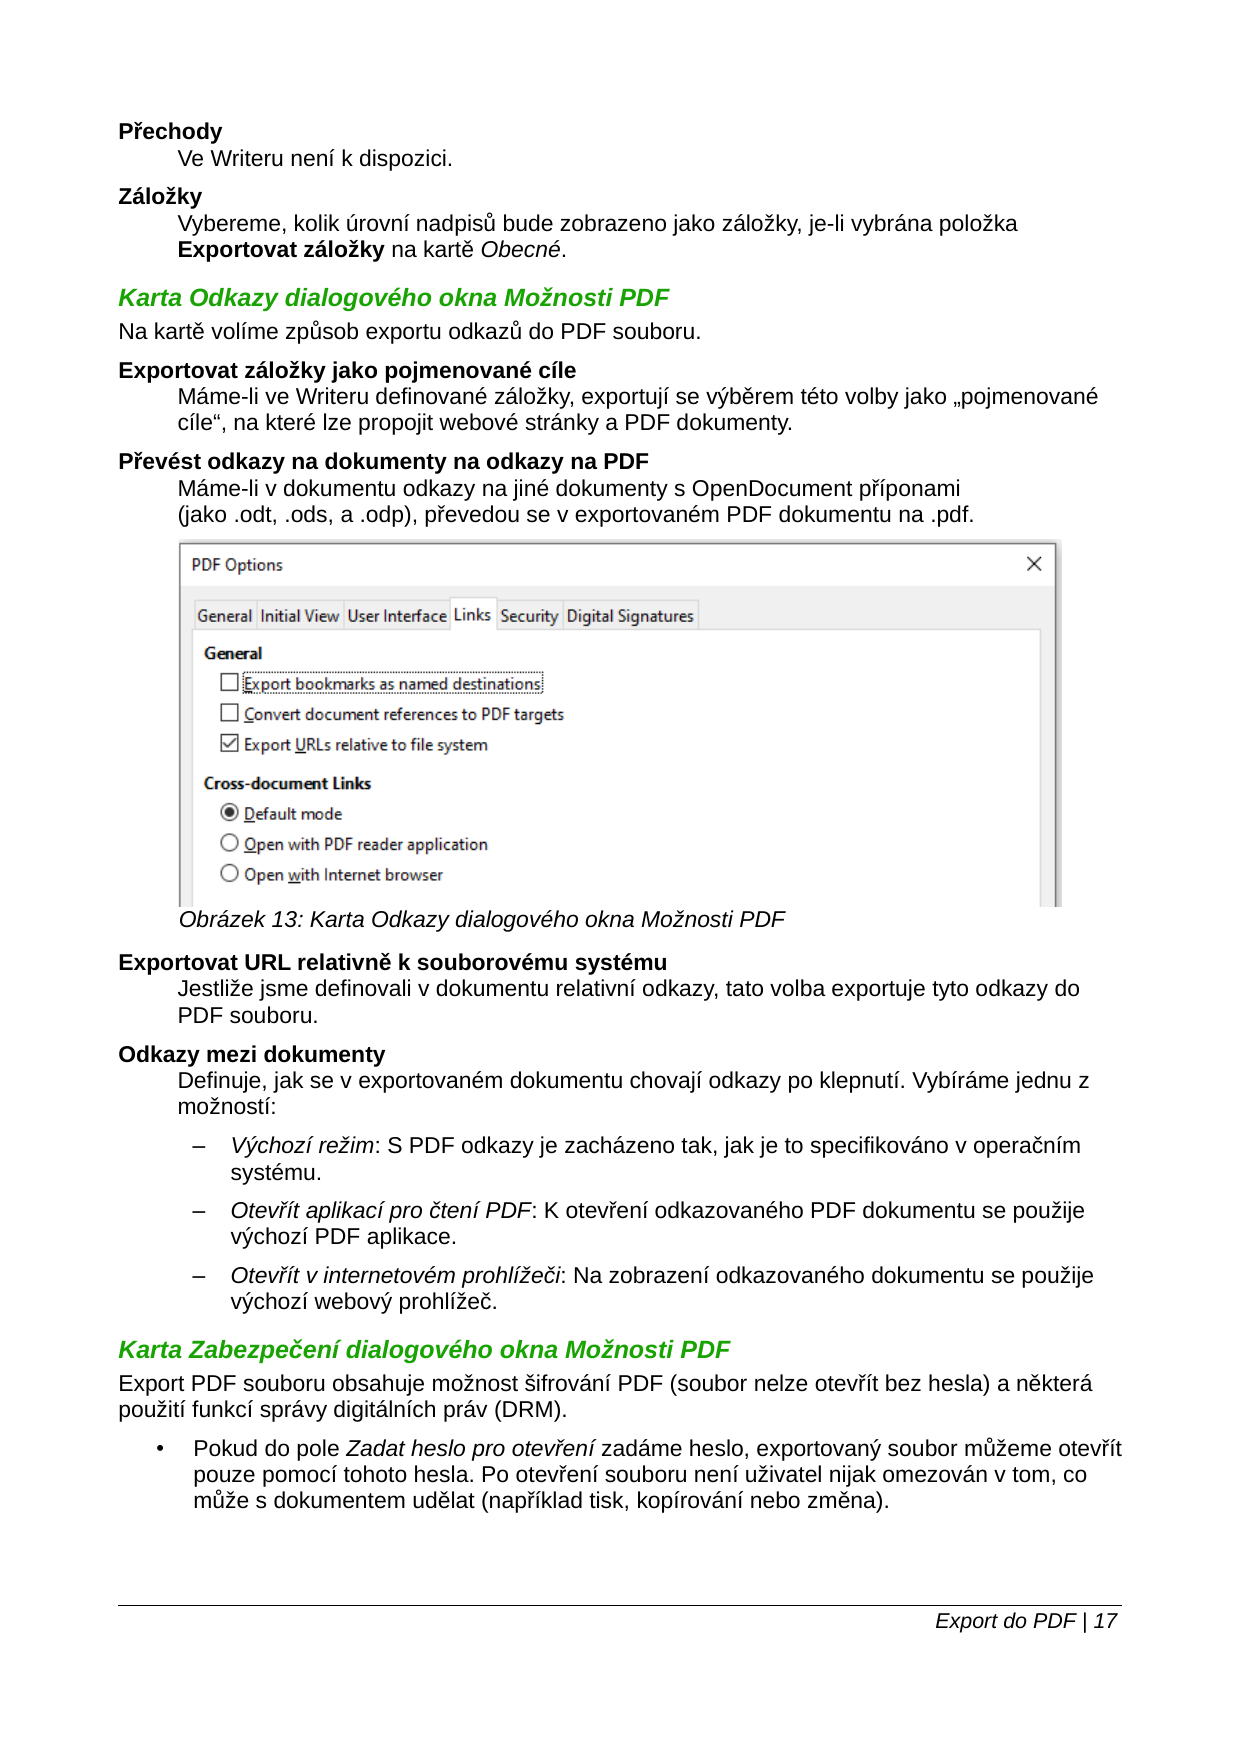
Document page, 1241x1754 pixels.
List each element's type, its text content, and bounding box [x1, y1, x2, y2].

text Obrázek 13: Karta Odkazy dialogového okna Možnosti PDF [178, 907, 1062, 933]
subtitle Karta Odkazy dialogového okna Možnosti PDF [118, 283, 1122, 312]
text Ve Writeru není k dispozici. [177, 144, 1122, 171]
text Definuje, jak se v exportovaném dokumentu chovají odkazy po klepnutí. Vybíráme jednu z možností: [177, 1067, 1122, 1120]
list Otevřít v internetovém prohlížeči: Na zobrazení odkazovaného dokumentu se použije výchozí webový prohlížeč. [192, 1262, 1122, 1314]
text Na kartě volíme způsob exportu odkazů do PDF souboru. [118, 318, 1122, 344]
text Exportovat URL relativně k souborovému systému [118, 949, 1122, 975]
text Záložky [118, 183, 1122, 210]
text Máme-li v dokumentu odkazy na jiné dokumenty s OpenDocument příponami (jako .odt, .ods, a .odp), převedou se v exportovaném PDF dokumentu na .pdf. [177, 474, 1122, 527]
list Otevřít aplikací pro čtení PDF: K otevření odkazovaného PDF dokumentu se použije výchozí PDF aplikace. [192, 1197, 1122, 1249]
text Vybereme, kolik úrovní nadpisů bude zobrazeno jako záložky, je-li vybrána položka Exportovat záložky na kartě Obecné. [177, 210, 1122, 262]
text Převést odkazy na dokumenty na odkazy na PDF [118, 448, 1122, 474]
text Export PDF souboru obsahuje možnost šifrování PDF (soubor nelze otevřít bez hesla) a některá použití funkcí správy digitálních práv (DRM). [118, 1369, 1122, 1422]
subtitle Karta Zabezpečení dialogového okna Možnosti PDF [118, 1335, 1122, 1364]
text Máme-li ve Writeru definované záložky, exportují se výběrem této volby jako „pojmenované cíle“, na které lze propojit webové stránky a PDF dokumenty. [177, 383, 1122, 436]
text Jestliže jsme definovali v dokumentu relativní odkazy, tato volba exportuje tyto odkazy do PDF souboru. [177, 975, 1122, 1028]
text Přechody [118, 118, 1122, 144]
text Odkazy mezi dokumenty [118, 1041, 1122, 1067]
picture [178, 539, 1062, 907]
list Výchozí režim: S PDF odkazy je zacházeno tak, jak je to specifikováno v operačním systému. [192, 1132, 1122, 1185]
list Pokud do pole Zadat heslo pro otevření zadáme heslo, exportovaný soubor můžeme otevřít pouze pomocí tohoto hesla. Po otevření souboru není uživatel nijak omezován v tom, co může s dokumentem udělat (například tisk, kopírování nebo změna). [156, 1435, 1122, 1514]
text Exportovat záložky jako pojmenované cíle [118, 357, 1122, 383]
